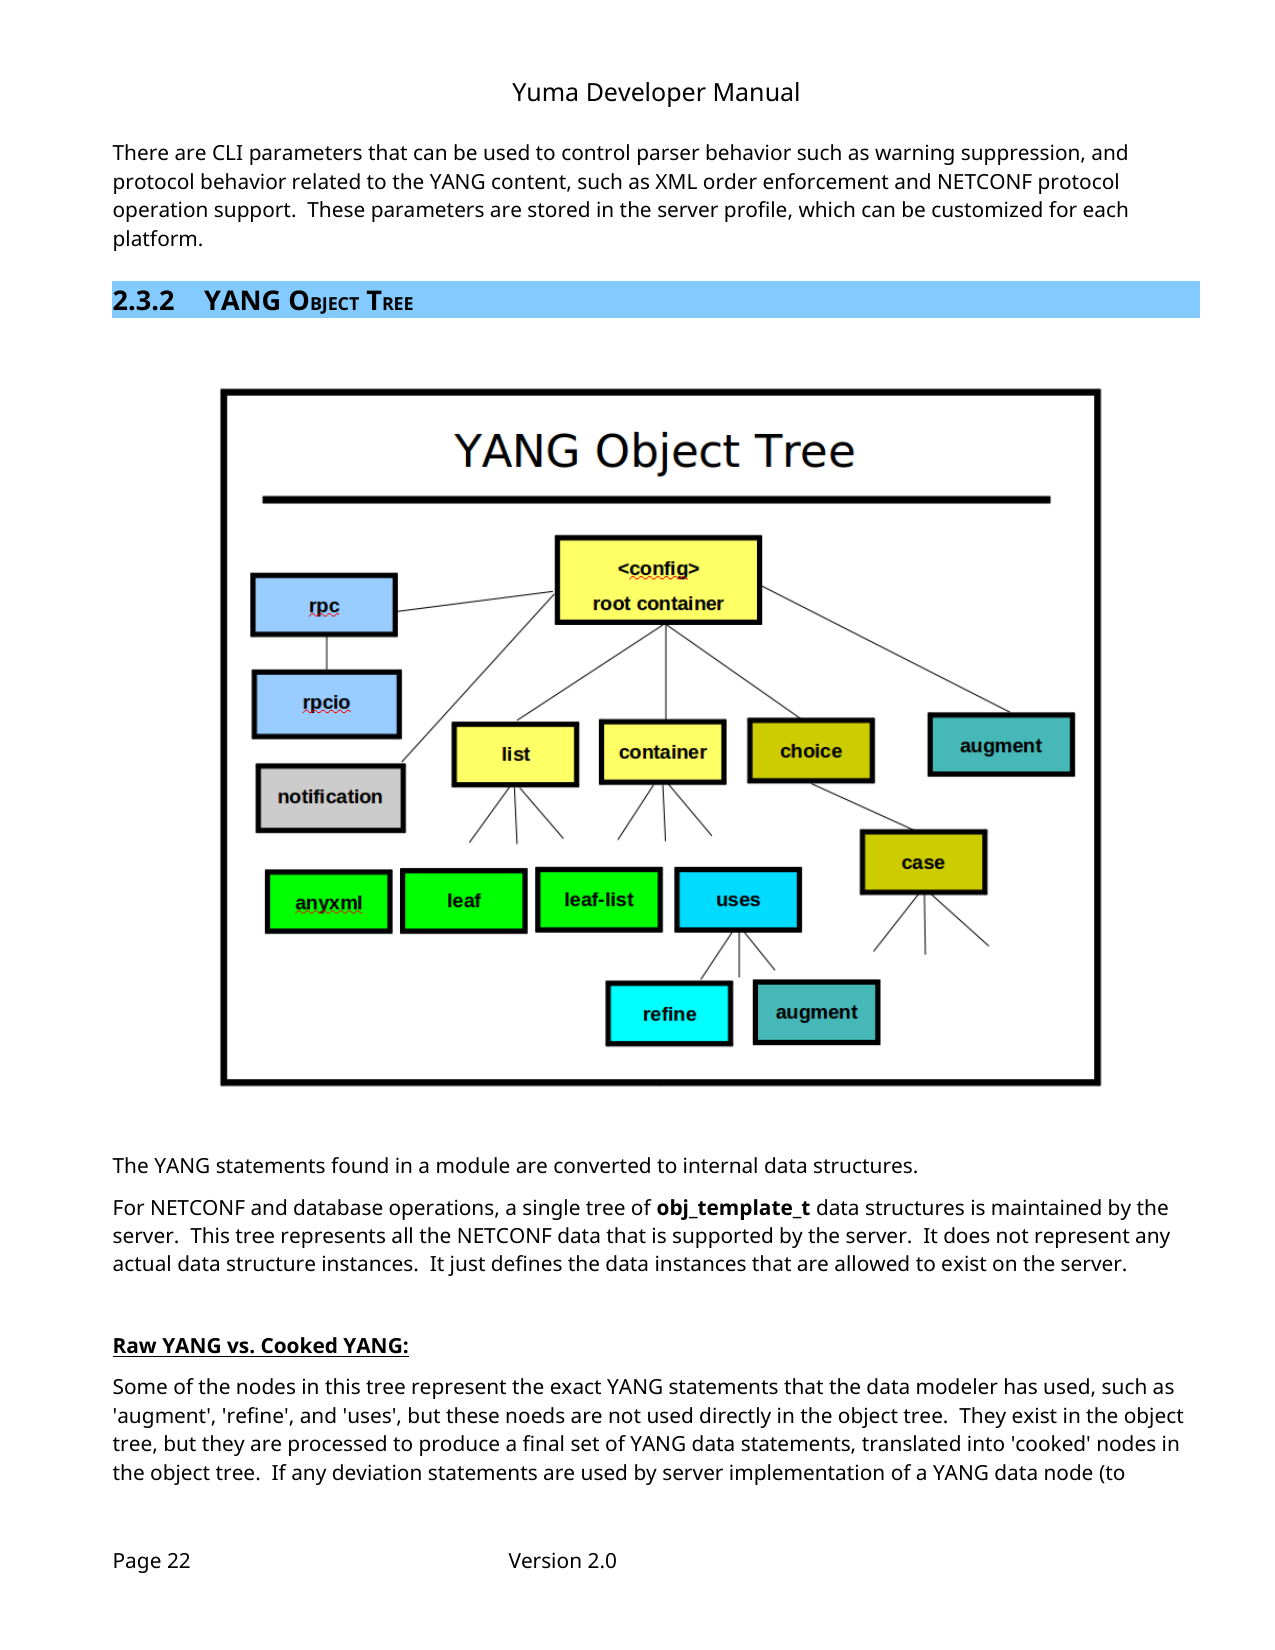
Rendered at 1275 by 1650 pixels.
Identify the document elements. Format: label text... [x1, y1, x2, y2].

text For NETCONF and database operations, a single tree of obj_template_t data structures is maintained by the server. This tree represents all the NETCONF data that is supported by the server. It does not represent any actual data structure instances. It just defines the data instances that are allowed to exist on the server. [112, 1193, 1200, 1278]
text Some of the nodes in this tree represent the exact YANG statements that the data modeler has used, such as 'augment', 'refine', and 'uses', but these noeds are not used directly in the object tree. They exist in the object tree, but they are processed to produce a final set of YANG data statements, translated into 'cooked' nodes in the object tree. If any deviation statements are used by server implementation of a YANG data node (to [112, 1372, 1200, 1486]
text Raw YANG vs. Cooked YANG: [112, 1331, 1200, 1360]
text There are CLI parameters that can be used to control parser behavior such as warning suppression, and protocol behavior related to the YANG content, such as XML order enforcement and NETCONF protocol operation support. These parameters are stored in the server profile, which can be customized for each platform. [112, 138, 1200, 252]
subtitle YANG Object Tree [112, 281, 1200, 318]
picture [154, 347, 1158, 1111]
text The YANG statements found in a module are converted to internal data structures. [112, 1152, 1200, 1180]
